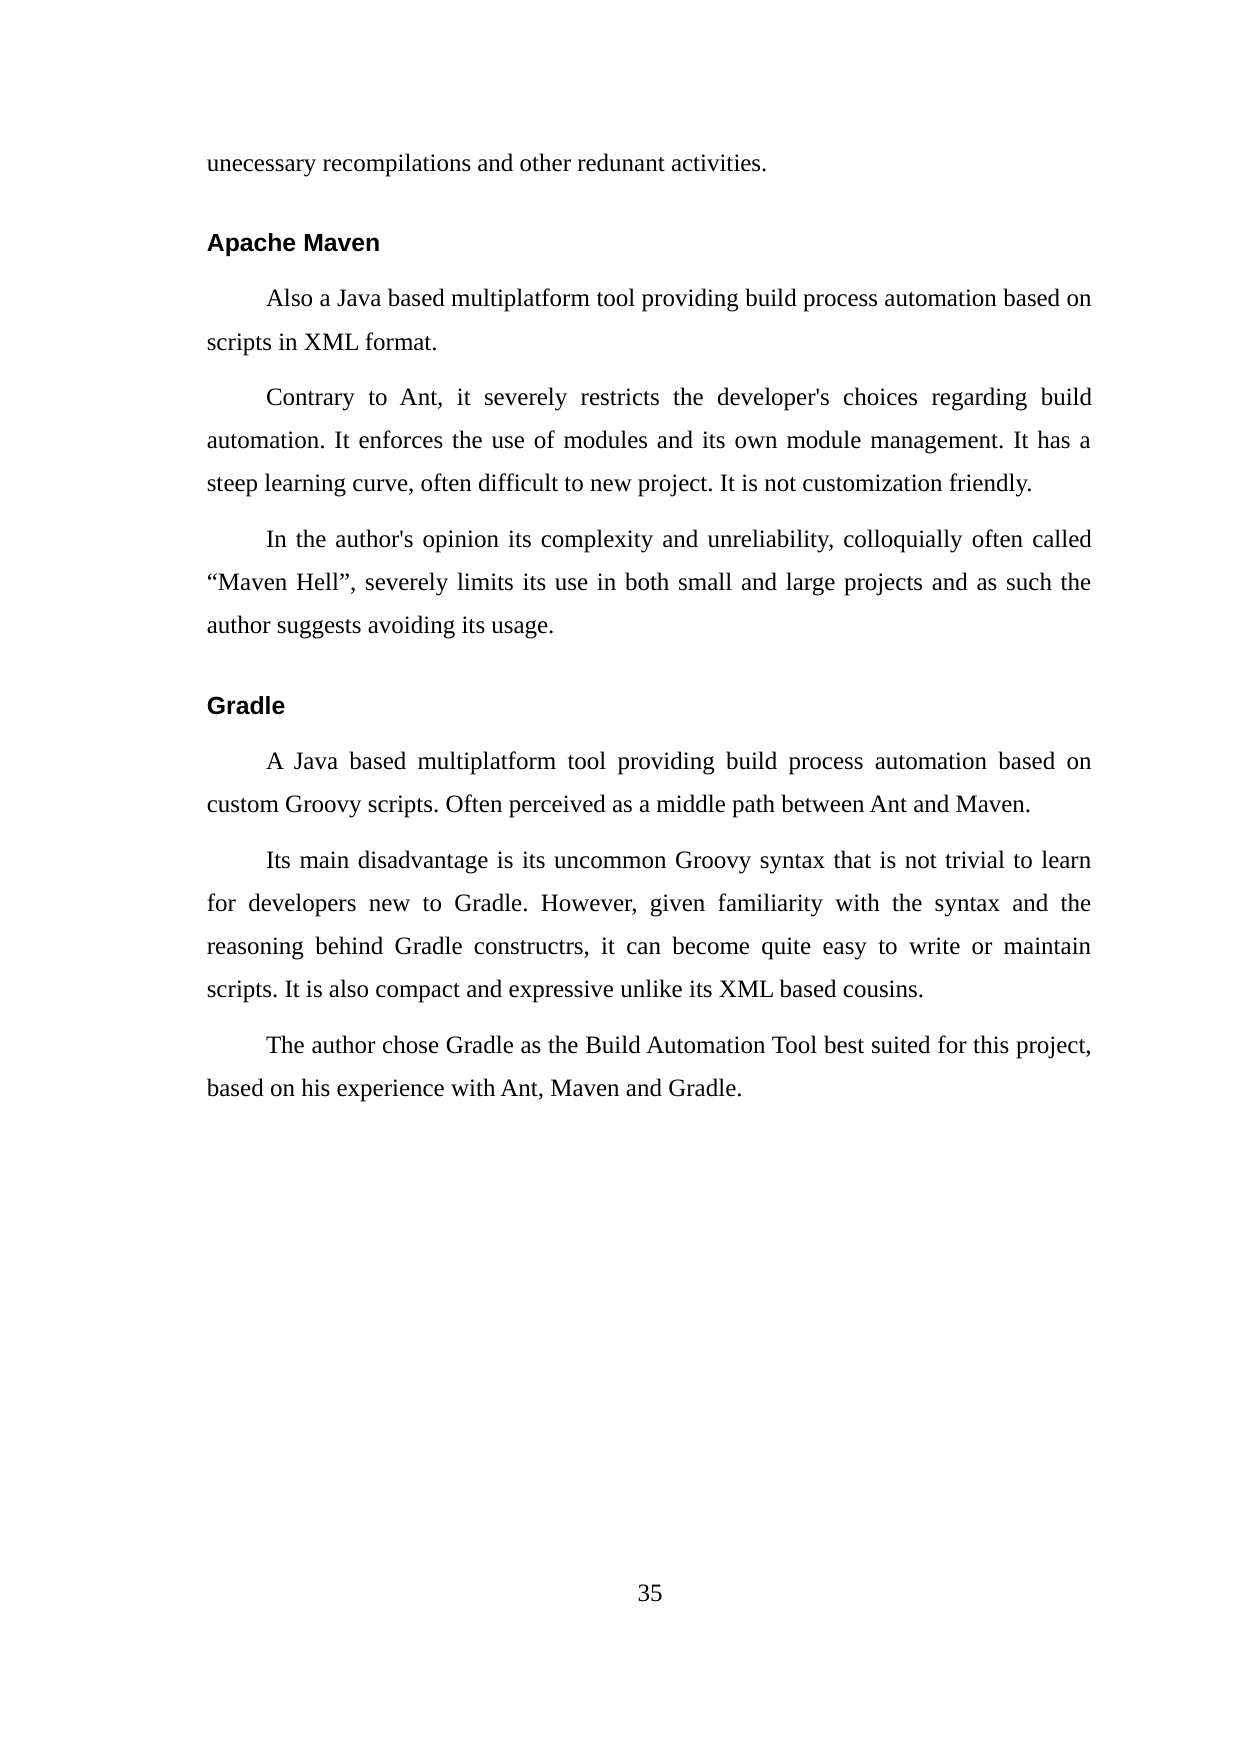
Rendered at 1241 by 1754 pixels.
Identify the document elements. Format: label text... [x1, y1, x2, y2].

subtitle Gradle [207, 691, 1093, 719]
subtitle Apache Maven [207, 228, 1093, 257]
text Also a Java based multiplatform tool providing build process automation based on scripts in XML format. [207, 283, 1093, 355]
text Its main disadvantage is its uncommon Groovy syntax that is not trivial to learn for developers new to Gradle. However, given familiarity with the syntax and the reasoning behind Gradle constructrs, it can become quite easy to write or maintain scripts. It is also compact and expressive unlike its XML based cousins. [207, 845, 1093, 1003]
text In the author's opinion its complexity and unreliability, colloquially often called “Maven Hell”, severely limits its use in both small and large projects and as such the author suggests avoiding its usage. [207, 524, 1093, 639]
text The author chose Gradle as the Build Automation Tool best suited for this project, based on his experience with Ant, Maven and Gradle. [207, 1030, 1093, 1102]
text Contrary to Ant, it severely restricts the developer's choices regarding build automation. It enforces the use of modules and its own module management. It has a steep learning curve, often difficult to new project. It is not customization friendly. [207, 382, 1093, 497]
text unecessary recompilations and other redunant activities. [207, 148, 1093, 176]
text A Java based multiplatform tool providing build process automation based on custom Groovy scripts. Often perceived as a middle path between Ant and Maven. [207, 746, 1093, 818]
